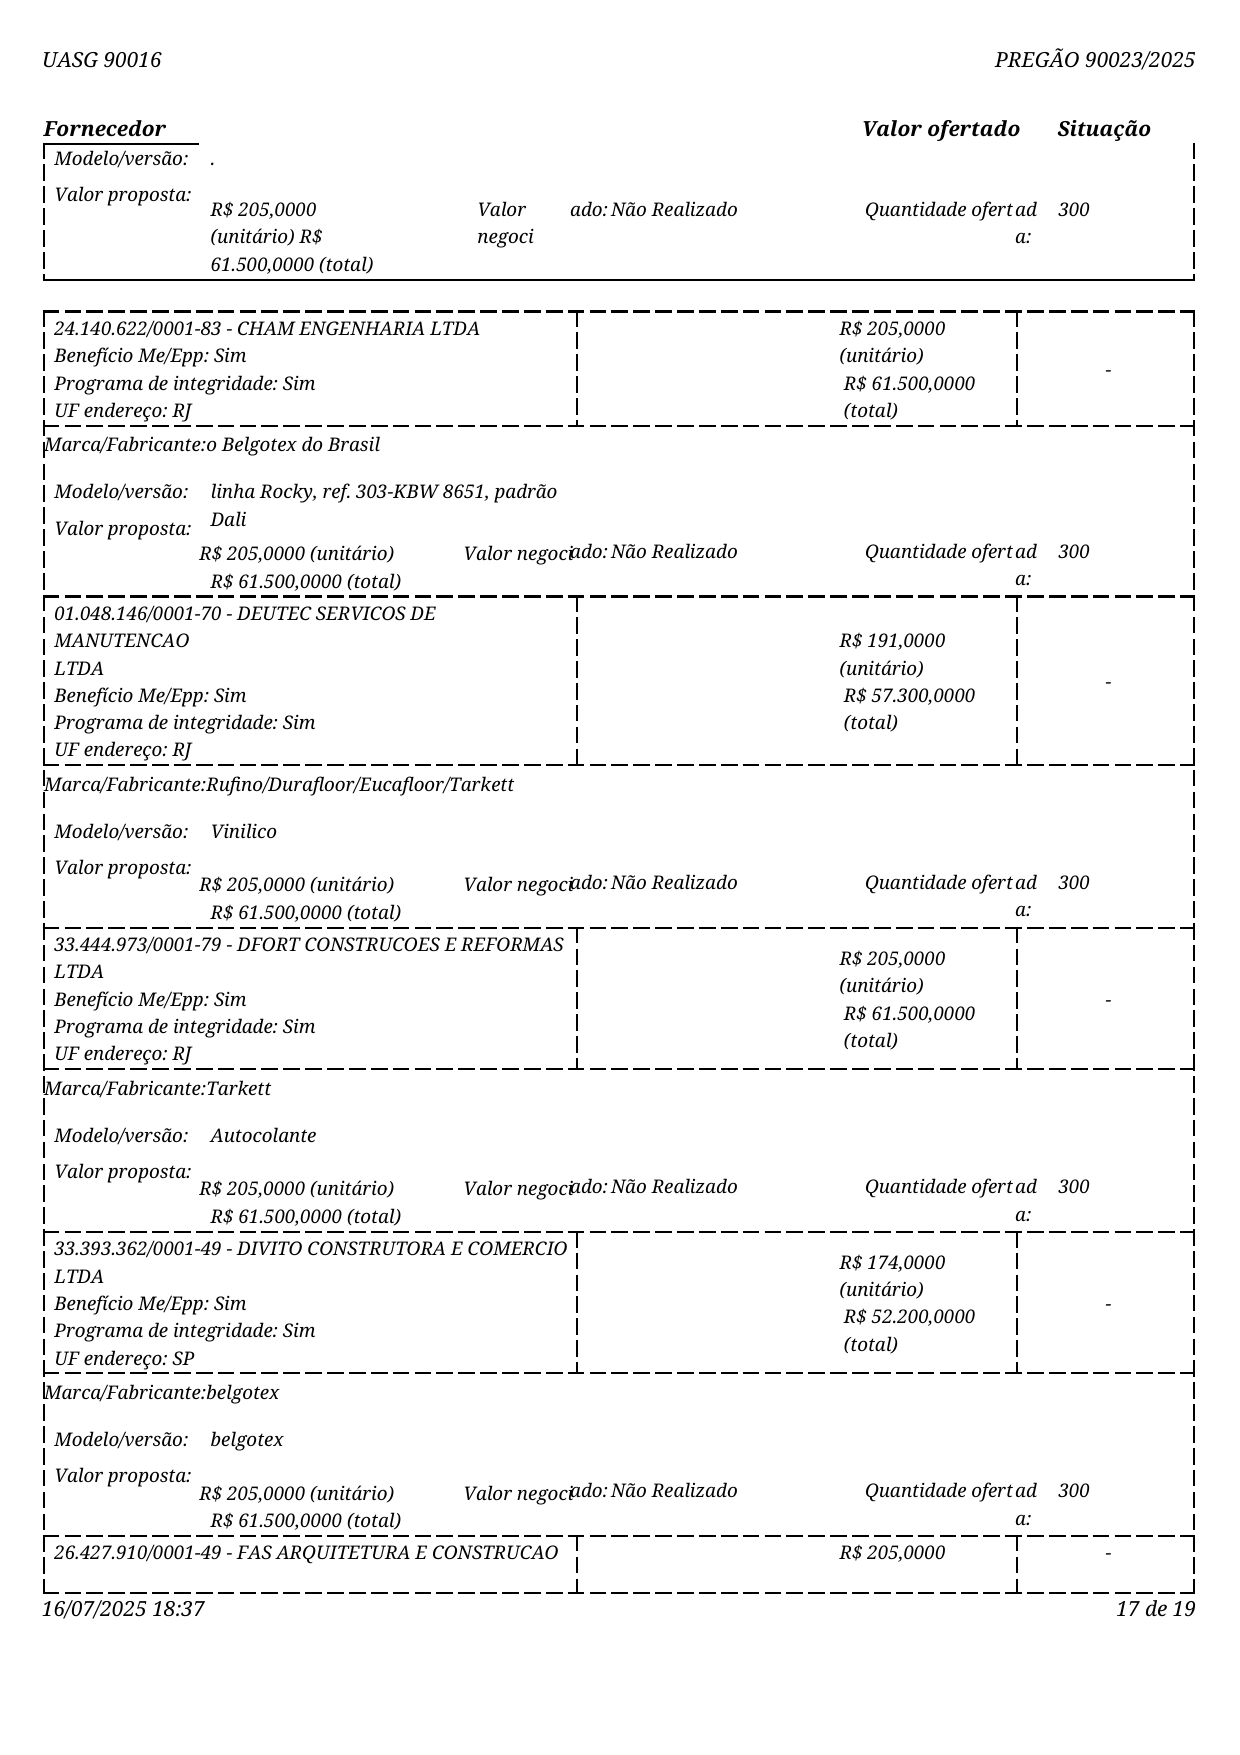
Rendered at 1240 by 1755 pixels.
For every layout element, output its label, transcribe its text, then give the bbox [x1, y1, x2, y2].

table_cell linha Rocky, ref. 303-KBW 8651, padrão Dali [199, 476, 577, 533]
table_cell Modelo/versão: Valor proposta: [44, 815, 199, 927]
table_cell ado: Não Realizado [577, 1169, 839, 1231]
table_cell [1017, 476, 1101, 533]
table_cell [477, 143, 577, 192]
table_cell Marca/Fabricante: belgotex [44, 1372, 577, 1423]
table_cell - [1101, 595, 1194, 764]
table_cell Marca/Fabricante: Tarkett [44, 1068, 577, 1119]
table_cell - [1101, 1231, 1194, 1372]
table_cell Vinilico [199, 815, 577, 864]
table_cell [1101, 764, 1194, 815]
table_header [577, 310, 839, 424]
table_cell 300 [1048, 1473, 1101, 1535]
table_cell [1017, 595, 1101, 764]
table_cell [1101, 865, 1194, 927]
table_cell [577, 476, 839, 533]
table_cell [1101, 143, 1194, 192]
table_cell [1017, 1424, 1101, 1473]
table_cell [1101, 1473, 1194, 1535]
table_cell 33.444.973/0001-79 - DFORT CONSTRUCOES E REFORMAS LTDA Benefício Me/Epp: Sim Programa de integridade: Sim UF endereço: RJ [44, 927, 577, 1068]
table_cell [1017, 764, 1101, 815]
table_cell [1101, 425, 1194, 476]
table_cell 300 [1048, 192, 1101, 278]
table_cell [1101, 815, 1194, 864]
table_cell [1101, 1169, 1194, 1231]
table_header R$ 205,0000 (unitário) R$ 61.500,0000 (total) [839, 310, 1017, 424]
table_cell ada: [1017, 1169, 1048, 1231]
table_cell [577, 1231, 839, 1372]
table_cell [1101, 1068, 1194, 1119]
table_cell R$ 174,0000 (unitário) R$ 52.200,0000 (total) [839, 1231, 1017, 1372]
table_cell [577, 425, 839, 476]
table_cell Modelo/versão: Valor proposta: [44, 145, 199, 278]
table_cell [839, 1424, 1017, 1473]
table_cell 26.427.910/0001-49 - FAS ARQUITETURA E CONSTRUCAO [44, 1535, 577, 1592]
table_cell Quantidade ofert [839, 533, 1017, 595]
table_cell [577, 1424, 839, 1473]
table_cell R$ 191,0000 (unitário) R$ 57.300,0000 (total) [839, 595, 1017, 764]
table_cell [839, 425, 1017, 476]
table_cell [1017, 1119, 1101, 1169]
table_cell ado: Não Realizado [577, 1473, 839, 1535]
table_cell ada: [1017, 192, 1048, 278]
table_cell ada: [1017, 533, 1048, 595]
table_cell . [199, 143, 477, 192]
table_cell [839, 1068, 1017, 1119]
table_cell [577, 1372, 839, 1423]
table_cell [1017, 1068, 1101, 1119]
table_cell [577, 927, 839, 1068]
table_cell ado: Não Realizado [577, 533, 839, 595]
table_cell [839, 815, 1017, 864]
table_cell R$ 205,0000 (unitário) Valor negoci R$ 61.500,0000 (total) [199, 1473, 577, 1535]
table_cell 33.393.362/0001-49 - DIVITO CONSTRUTORA E COMERCIO LTDA Benefício Me/Epp: Sim Programa de integridade: Sim UF endereço: SP [44, 1231, 577, 1372]
table_cell ada: [1017, 1473, 1048, 1535]
table_cell - [1101, 927, 1194, 1068]
table_cell 01.048.146/0001-70 - DEUTEC SERVICOS DE MANUTENCAO LTDA Benefício Me/Epp: Sim Programa de integridade: Sim UF endereço: RJ [44, 595, 577, 764]
table_cell [1017, 1535, 1101, 1592]
table_cell Autocolante [199, 1119, 577, 1169]
table_cell Quantidade ofert [839, 192, 1017, 278]
table_cell R$ 205,0000 [839, 1535, 1017, 1592]
table_cell R$ 205,0000 (unitário) R$ 61.500,0000 (total) [199, 192, 477, 278]
table_cell [1101, 533, 1194, 595]
table_cell Modelo/versão: Valor proposta: [44, 1424, 199, 1535]
table_cell ado: Não Realizado [577, 192, 839, 278]
table_cell [1017, 927, 1101, 1068]
table_cell Quantidade ofert [839, 865, 1017, 927]
table_cell [839, 476, 1017, 533]
table_cell [577, 143, 839, 192]
table_cell belgotex [199, 1424, 577, 1473]
table_cell Modelo/versão: Valor proposta: [44, 476, 199, 595]
table_cell - [1101, 1535, 1194, 1592]
table_cell [839, 1119, 1017, 1169]
table_cell 300 [1048, 533, 1101, 595]
table_cell [1101, 192, 1194, 278]
table_cell Marca/Fabricante: o Belgotex do Brasil [44, 425, 577, 476]
table_cell [577, 764, 839, 815]
table_cell [839, 1372, 1017, 1423]
table_header 24.140.622/0001-83 - CHAM ENGENHARIA LTDA Benefício Me/Epp: Sim Programa de integridade: Sim UF endereço: RJ [44, 310, 577, 424]
table_cell [1101, 1372, 1194, 1423]
table_cell [1017, 815, 1101, 864]
table_cell ada: [1017, 865, 1048, 927]
table_cell [577, 1535, 839, 1592]
table_cell [1017, 143, 1101, 192]
table_cell R$ 205,0000 (unitário) R$ 61.500,0000 (total) [839, 927, 1017, 1068]
table_cell Quantidade ofert [839, 1473, 1017, 1535]
table_cell [1017, 1231, 1101, 1372]
table_cell [1101, 1119, 1194, 1169]
table_cell [1017, 425, 1101, 476]
table_cell [1017, 1372, 1101, 1423]
table_cell [839, 764, 1017, 815]
table_cell [839, 143, 1017, 192]
table_cell [577, 595, 839, 764]
table_cell [1101, 476, 1194, 533]
table_cell [577, 1068, 839, 1119]
table_cell Valor negoci [477, 192, 577, 278]
table_cell [1101, 1424, 1194, 1473]
table_cell [577, 1119, 839, 1169]
table_cell [577, 815, 839, 864]
table_header [1017, 310, 1101, 424]
table_cell R$ 205,0000 (unitário) Valor negoci R$ 61.500,0000 (total) [199, 1169, 577, 1231]
table_cell Marca/Fabricante: Rufino/Durafloor/Eucafloor/Tarkett [44, 764, 577, 815]
table_cell Modelo/versão: Valor proposta: [44, 1119, 199, 1231]
table_cell R$ 205,0000 (unitário) Valor negoci R$ 61.500,0000 (total) [199, 865, 577, 927]
table_cell ado: Não Realizado [577, 865, 839, 927]
table_cell R$ 205,0000 (unitário) Valor negoci R$ 61.500,0000 (total) [199, 533, 577, 595]
table_cell 300 [1048, 1169, 1101, 1231]
table_cell Quantidade ofert [839, 1169, 1017, 1231]
table_cell 300 [1048, 865, 1101, 927]
table_header - [1101, 310, 1194, 424]
